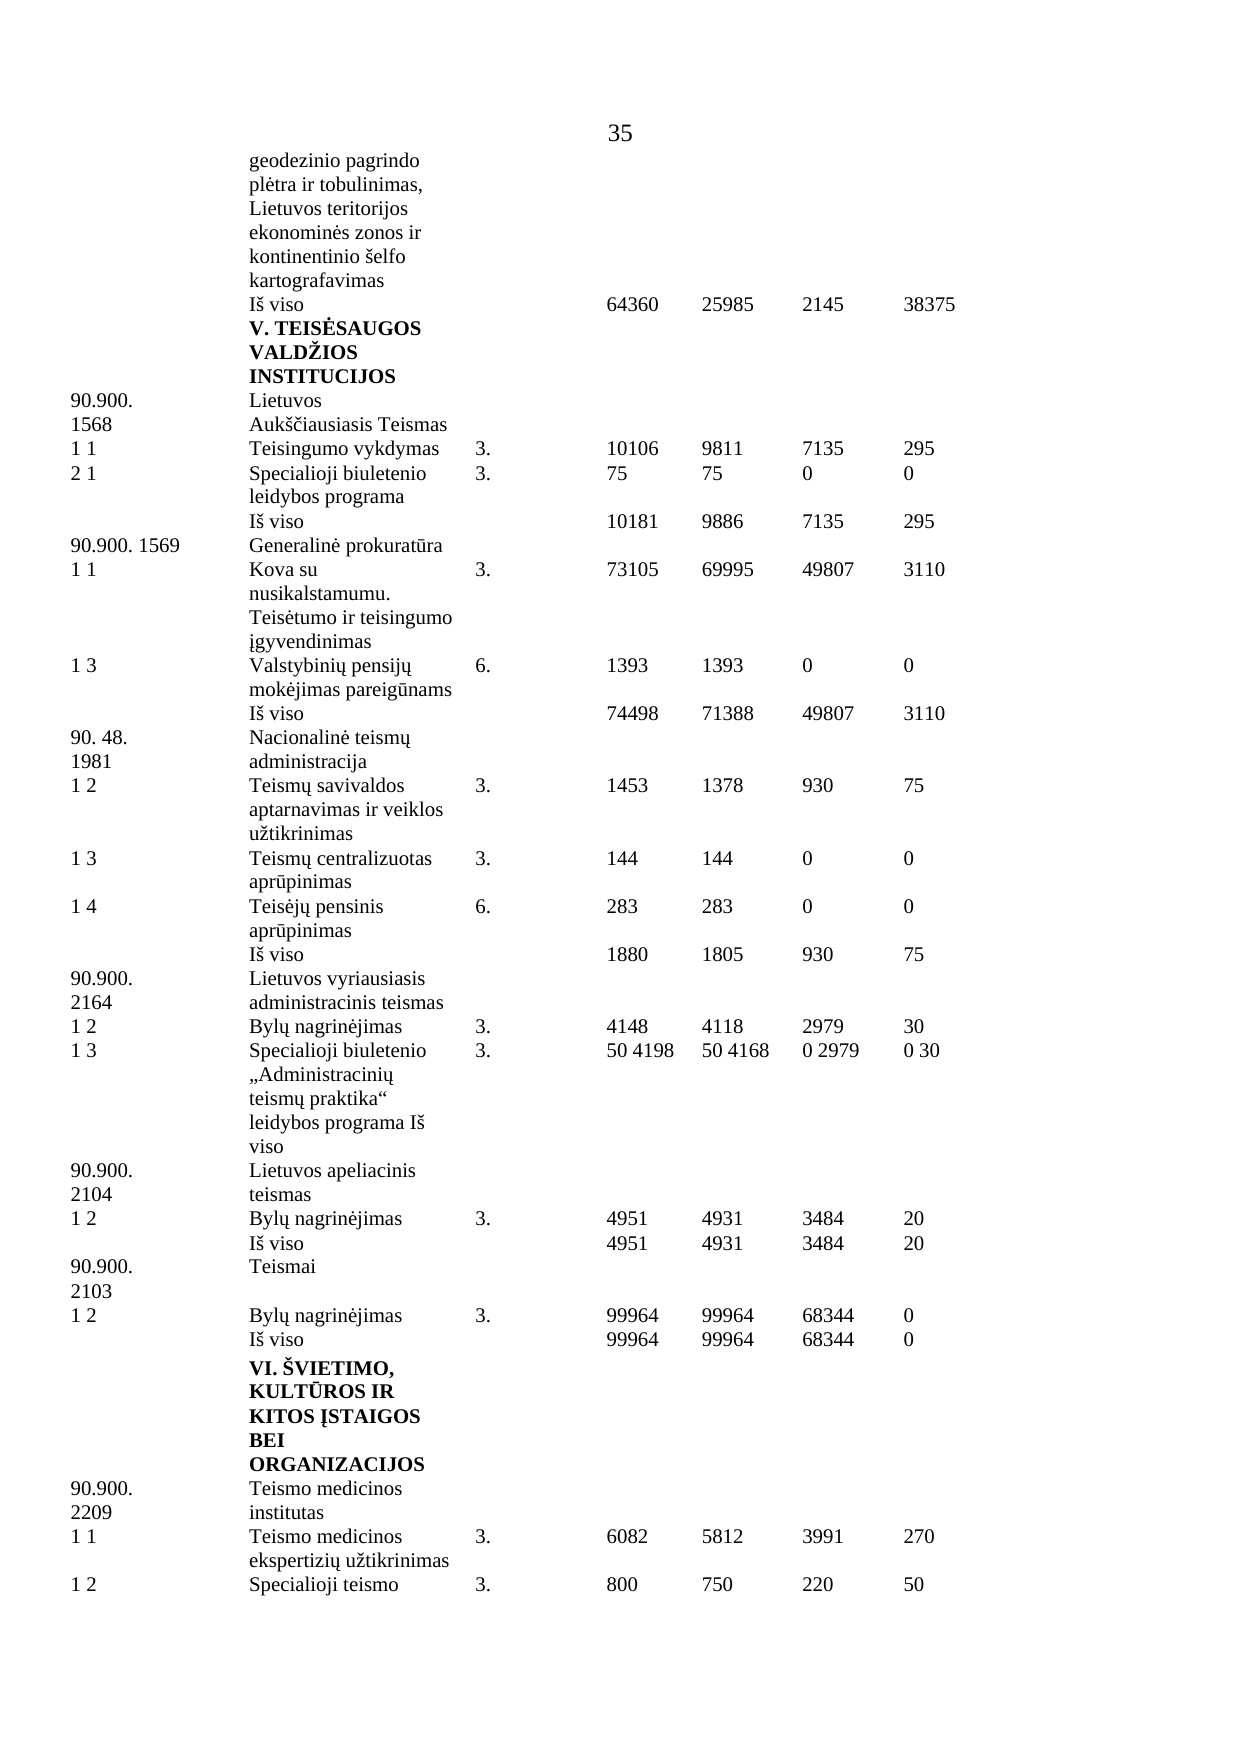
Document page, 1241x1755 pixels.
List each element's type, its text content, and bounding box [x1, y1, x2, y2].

table_cell [464, 533, 595, 557]
table_cell 4951 [595, 1206, 690, 1230]
table_cell Generalinė prokuratūra [238, 533, 464, 557]
table_cell [464, 1476, 595, 1500]
table_cell [1058, 436, 1064, 460]
table_cell 50 4168 [690, 1038, 791, 1158]
table_cell 50 4198 [595, 1038, 690, 1158]
table_cell [690, 1158, 791, 1182]
table_cell [892, 1355, 1057, 1476]
table_cell [690, 725, 791, 749]
table_cell 0 [791, 460, 892, 508]
table_cell [595, 1476, 690, 1500]
table_cell 1453 [595, 773, 690, 845]
table_cell 3. [464, 436, 595, 460]
table_cell [464, 725, 595, 749]
table_cell 3484 [791, 1206, 892, 1230]
table_cell 4931 [690, 1206, 791, 1230]
table_cell [1058, 1303, 1064, 1327]
table_cell [791, 1279, 892, 1303]
table_cell [59, 509, 238, 533]
table_cell [1058, 1572, 1064, 1596]
table_cell 0 [791, 653, 892, 701]
table_cell 1 1 [59, 1524, 238, 1572]
table_cell [1058, 148, 1064, 292]
table_cell Teismų centralizuotas aprūpinimas [238, 845, 464, 893]
table_cell [595, 749, 690, 773]
table_cell Iš viso [238, 701, 464, 725]
table_cell 2209 [59, 1500, 238, 1524]
table_cell [464, 1158, 595, 1182]
table_cell [1058, 725, 1064, 749]
table_cell 283 [690, 894, 791, 942]
table_cell 930 [791, 942, 892, 966]
table_cell [1058, 894, 1064, 942]
table_cell 0 [892, 460, 1057, 508]
table_cell 49807 [791, 557, 892, 653]
table_cell [59, 942, 238, 966]
table_cell [464, 990, 595, 1014]
table_cell 4931 [690, 1230, 791, 1254]
table_cell Iš viso [238, 1327, 464, 1355]
table_cell [690, 1500, 791, 1524]
table_cell [464, 942, 595, 966]
table_cell 1393 [595, 653, 690, 701]
table_cell [1058, 1230, 1064, 1254]
table_cell [1058, 1524, 1064, 1572]
table_cell 25985 [690, 292, 791, 316]
table_cell 800 [595, 1572, 690, 1596]
table_cell [595, 1355, 690, 1476]
table_cell [1058, 653, 1064, 701]
table_cell [1058, 990, 1064, 1014]
table_cell Teisingumo vykdymas [238, 436, 464, 460]
table_cell 1981 [59, 749, 238, 773]
table_cell [1058, 773, 1064, 845]
table_cell [690, 1476, 791, 1500]
table_cell 3. [464, 845, 595, 893]
table_cell [791, 1500, 892, 1524]
table_cell 99964 [595, 1327, 690, 1355]
table_cell [59, 1327, 238, 1355]
table_cell Iš viso [238, 1230, 464, 1254]
table_cell [690, 1355, 791, 1476]
table_cell [1058, 749, 1064, 773]
table_cell [791, 412, 892, 436]
table_cell Iš viso [238, 942, 464, 966]
table_cell [1058, 701, 1064, 725]
table_cell [238, 1279, 464, 1303]
table_cell [464, 1327, 595, 1355]
table_cell [464, 1230, 595, 1254]
table_cell [59, 701, 238, 725]
table_cell Iš viso [238, 509, 464, 533]
table_cell 930 [791, 773, 892, 845]
table_cell [1058, 1279, 1064, 1303]
table_cell [1058, 388, 1064, 412]
table_cell 10181 [595, 509, 690, 533]
table_cell [791, 533, 892, 557]
table_cell 9886 [690, 509, 791, 533]
table_cell 0 30 [892, 1038, 1057, 1158]
table_cell [1058, 1476, 1064, 1500]
table_cell [595, 1500, 690, 1524]
table_cell institutas [238, 1500, 464, 1524]
table_cell 0 [791, 845, 892, 893]
table_cell [464, 966, 595, 990]
table_cell [1058, 557, 1064, 653]
table_cell 0 [892, 1303, 1057, 1327]
table_cell [59, 148, 238, 292]
table_cell 1378 [690, 773, 791, 845]
table_cell Bylų nagrinėjimas [238, 1014, 464, 1038]
table_cell [1058, 1014, 1064, 1038]
table_cell [595, 533, 690, 557]
table_cell Lietuvos vyriausiasis [238, 966, 464, 990]
table_cell VI. ŠVIETIMO, KULTŪROS IR KITOS ĮSTAIGOS BEI ORGANIZACIJOS [238, 1355, 464, 1476]
table_cell [892, 990, 1057, 1014]
table_cell [690, 1255, 791, 1278]
table_cell [1058, 1255, 1064, 1278]
table_cell [1058, 1038, 1064, 1158]
table_cell [59, 292, 238, 316]
table_cell 295 [892, 436, 1057, 460]
table_cell 3110 [892, 701, 1057, 725]
table_cell 20 [892, 1230, 1057, 1254]
table_cell [892, 725, 1057, 749]
table_cell 1 2 [59, 773, 238, 845]
table_cell 1 1 [59, 557, 238, 653]
table_cell [690, 412, 791, 436]
table_cell [892, 1182, 1057, 1206]
table_cell [464, 1355, 595, 1476]
table_cell [595, 412, 690, 436]
table_cell Bylų nagrinėjimas [238, 1206, 464, 1230]
table_cell 9811 [690, 436, 791, 460]
table_cell [464, 412, 595, 436]
table_cell 3. [464, 1206, 595, 1230]
table_cell 90.900. [59, 1476, 238, 1500]
table_cell [791, 1476, 892, 1500]
table_cell [595, 1255, 690, 1278]
table_cell Aukščiausiasis Teismas [238, 412, 464, 436]
table_cell 73105 [595, 557, 690, 653]
table_cell 750 [690, 1572, 791, 1596]
table_cell 68344 [791, 1303, 892, 1327]
table_cell 144 [690, 845, 791, 893]
table_cell [464, 292, 595, 316]
table_cell [595, 316, 690, 388]
table_cell 1 3 [59, 845, 238, 893]
table_cell [690, 1279, 791, 1303]
table_cell 10106 [595, 436, 690, 460]
table_cell 99964 [595, 1303, 690, 1327]
table_cell Valstybinių pensijų mokėjimas pareigūnams [238, 653, 464, 701]
table_cell 1 1 [59, 436, 238, 460]
table_cell [1058, 1500, 1064, 1524]
table_cell Specialioji biuletenio leidybos programa [238, 460, 464, 508]
table_cell Nacionalinė teismų [238, 725, 464, 749]
table_cell geodezinio pagrindo plėtra ir tobulinimas, Lietuvos teritorijos ekonominės zonos ir kontinentinio šelfo kartografavimas [238, 148, 464, 292]
table_cell [595, 1158, 690, 1182]
table_cell 3. [464, 1303, 595, 1327]
table_cell 3. [464, 1014, 595, 1038]
table_cell [791, 749, 892, 773]
table_cell 0 [892, 894, 1057, 942]
table_cell 3. [464, 773, 595, 845]
table_cell 0 2979 [791, 1038, 892, 1158]
table_cell [892, 966, 1057, 990]
table_cell 3. [464, 557, 595, 653]
table_cell [59, 1355, 238, 1476]
table_cell [791, 316, 892, 388]
table_cell [690, 533, 791, 557]
table_cell 3110 [892, 557, 1057, 653]
table_cell [690, 316, 791, 388]
table_cell 144 [595, 845, 690, 893]
table_cell 0 [892, 653, 1057, 701]
table_cell Iš viso [238, 292, 464, 316]
table_cell Teisėjų pensinis aprūpinimas [238, 894, 464, 942]
table_cell 90.900. [59, 1255, 238, 1278]
table_cell 99964 [690, 1303, 791, 1327]
table_cell [464, 1255, 595, 1278]
table_cell 90.900. [59, 388, 238, 412]
table_cell [892, 1255, 1057, 1278]
table_cell [1058, 966, 1064, 990]
table_cell administracija [238, 749, 464, 773]
table_cell administracinis teismas [238, 990, 464, 1014]
table_cell 7135 [791, 436, 892, 460]
table_cell 1 2 [59, 1206, 238, 1230]
table_cell 4951 [595, 1230, 690, 1254]
table_cell [892, 1158, 1057, 1182]
table_cell 6. [464, 894, 595, 942]
table_cell [464, 701, 595, 725]
table_cell 1393 [690, 653, 791, 701]
table_cell [791, 388, 892, 412]
table_cell [791, 1355, 892, 1476]
table_cell [1058, 316, 1064, 388]
table_cell 2145 [791, 292, 892, 316]
table_cell [690, 966, 791, 990]
table_cell [595, 725, 690, 749]
table_cell 99964 [690, 1327, 791, 1355]
table_cell [1058, 942, 1064, 966]
table_cell [1058, 1355, 1064, 1476]
table_cell 64360 [595, 292, 690, 316]
table_cell 6. [464, 653, 595, 701]
table_cell Lietuvos [238, 388, 464, 412]
table_cell 1 2 [59, 1303, 238, 1327]
table_cell 5812 [690, 1524, 791, 1572]
table_cell [1058, 1327, 1064, 1355]
table_cell Teismai [238, 1255, 464, 1278]
table_cell [690, 990, 791, 1014]
table_cell [1058, 1206, 1064, 1230]
table_cell [464, 148, 595, 292]
table_cell V. TEISĖSAUGOS VALDŽIOS INSTITUCIJOS [238, 316, 464, 388]
table_cell 0 [892, 1327, 1057, 1355]
table_cell 0 [892, 845, 1057, 893]
table_cell 1 4 [59, 894, 238, 942]
table_cell 3. [464, 1524, 595, 1572]
table_cell [892, 148, 1057, 292]
table_cell Bylų nagrinėjimas [238, 1303, 464, 1327]
table_cell [892, 533, 1057, 557]
table_cell 30 [892, 1014, 1057, 1038]
table_cell teismas [238, 1182, 464, 1206]
table_cell 75 [690, 460, 791, 508]
table_cell [1058, 845, 1064, 893]
table_cell 2103 [59, 1279, 238, 1303]
table_cell 68344 [791, 1327, 892, 1355]
table_cell 3. [464, 1572, 595, 1596]
table_cell 4148 [595, 1014, 690, 1038]
table_cell 75 [595, 460, 690, 508]
table_cell [791, 966, 892, 990]
table_cell 49807 [791, 701, 892, 725]
table_cell 90.900. 1569 [59, 533, 238, 557]
table_cell Teismo medicinos [238, 1476, 464, 1500]
table_cell [791, 990, 892, 1014]
table_cell 1880 [595, 942, 690, 966]
table_cell [595, 148, 690, 292]
table_cell 90. 48. [59, 725, 238, 749]
table_cell [595, 990, 690, 1014]
table_cell [1058, 533, 1064, 557]
table_cell Lietuvos apeliacinis [238, 1158, 464, 1182]
table_cell 3. [464, 460, 595, 508]
table_cell [595, 1182, 690, 1206]
table_cell [464, 509, 595, 533]
table_cell [892, 316, 1057, 388]
table_cell Specialioji biuletenio „Administracinių teismų praktika“ leidybos programa Iš viso [238, 1038, 464, 1158]
table_cell Specialioji teismo [238, 1572, 464, 1596]
table_cell [892, 412, 1057, 436]
table_cell [464, 1182, 595, 1206]
table_cell [892, 749, 1057, 773]
table_cell 2104 [59, 1182, 238, 1206]
table_cell [59, 1230, 238, 1254]
table_cell [690, 1182, 791, 1206]
table_cell [690, 148, 791, 292]
table_cell 90.900. [59, 966, 238, 990]
table_cell 7135 [791, 509, 892, 533]
table_cell 75 [892, 942, 1057, 966]
table_cell [595, 966, 690, 990]
table_cell 75 [892, 773, 1057, 845]
table_cell [595, 388, 690, 412]
table_cell [1058, 412, 1064, 436]
table_cell 1 2 [59, 1014, 238, 1038]
table_cell 270 [892, 1524, 1057, 1572]
table_cell 2979 [791, 1014, 892, 1038]
table_cell 2 1 [59, 460, 238, 508]
table_cell [1058, 460, 1064, 508]
table_cell [1058, 1182, 1064, 1206]
table_cell 71388 [690, 701, 791, 725]
table_cell [791, 1255, 892, 1278]
table_cell Teismo medicinos ekspertizių užtikrinimas [238, 1524, 464, 1572]
table_cell 1568 [59, 412, 238, 436]
table_cell Kova su nusikalstamumu. Teisėtumo ir teisingumo įgyvendinimas [238, 557, 464, 653]
table_cell [791, 148, 892, 292]
table_cell 3991 [791, 1524, 892, 1572]
table_cell 0 [791, 894, 892, 942]
table_cell 1 2 [59, 1572, 238, 1596]
table_cell [464, 1500, 595, 1524]
table_cell [791, 1182, 892, 1206]
table_cell [1058, 1158, 1064, 1182]
table_cell 1805 [690, 942, 791, 966]
table_cell 283 [595, 894, 690, 942]
table_cell [464, 749, 595, 773]
table_cell 74498 [595, 701, 690, 725]
table_cell 69995 [690, 557, 791, 653]
table_cell [892, 1500, 1057, 1524]
table_cell [892, 1476, 1057, 1500]
table_cell [791, 1158, 892, 1182]
table_cell [892, 1279, 1057, 1303]
table_cell 295 [892, 509, 1057, 533]
table_cell [464, 1279, 595, 1303]
table_cell 3484 [791, 1230, 892, 1254]
table_cell Teismų savivaldos aptarnavimas ir veiklos užtikrinimas [238, 773, 464, 845]
table_cell 6082 [595, 1524, 690, 1572]
table_cell [791, 725, 892, 749]
table_cell [464, 388, 595, 412]
table_cell 50 [892, 1572, 1057, 1596]
table_cell [690, 749, 791, 773]
table_cell 38375 [892, 292, 1057, 316]
table_cell [892, 388, 1057, 412]
table_cell 1 3 [59, 1038, 238, 1158]
table_cell [59, 316, 238, 388]
table_cell 20 [892, 1206, 1057, 1230]
table_cell 3. [464, 1038, 595, 1158]
table_cell 1 3 [59, 653, 238, 701]
table_cell 4118 [690, 1014, 791, 1038]
table_cell [1058, 292, 1064, 316]
table_cell [690, 388, 791, 412]
table_cell [464, 316, 595, 388]
table_cell 2164 [59, 990, 238, 1014]
table_cell [1058, 509, 1064, 533]
table_cell [595, 1279, 690, 1303]
table_cell 220 [791, 1572, 892, 1596]
table_cell 90.900. [59, 1158, 238, 1182]
